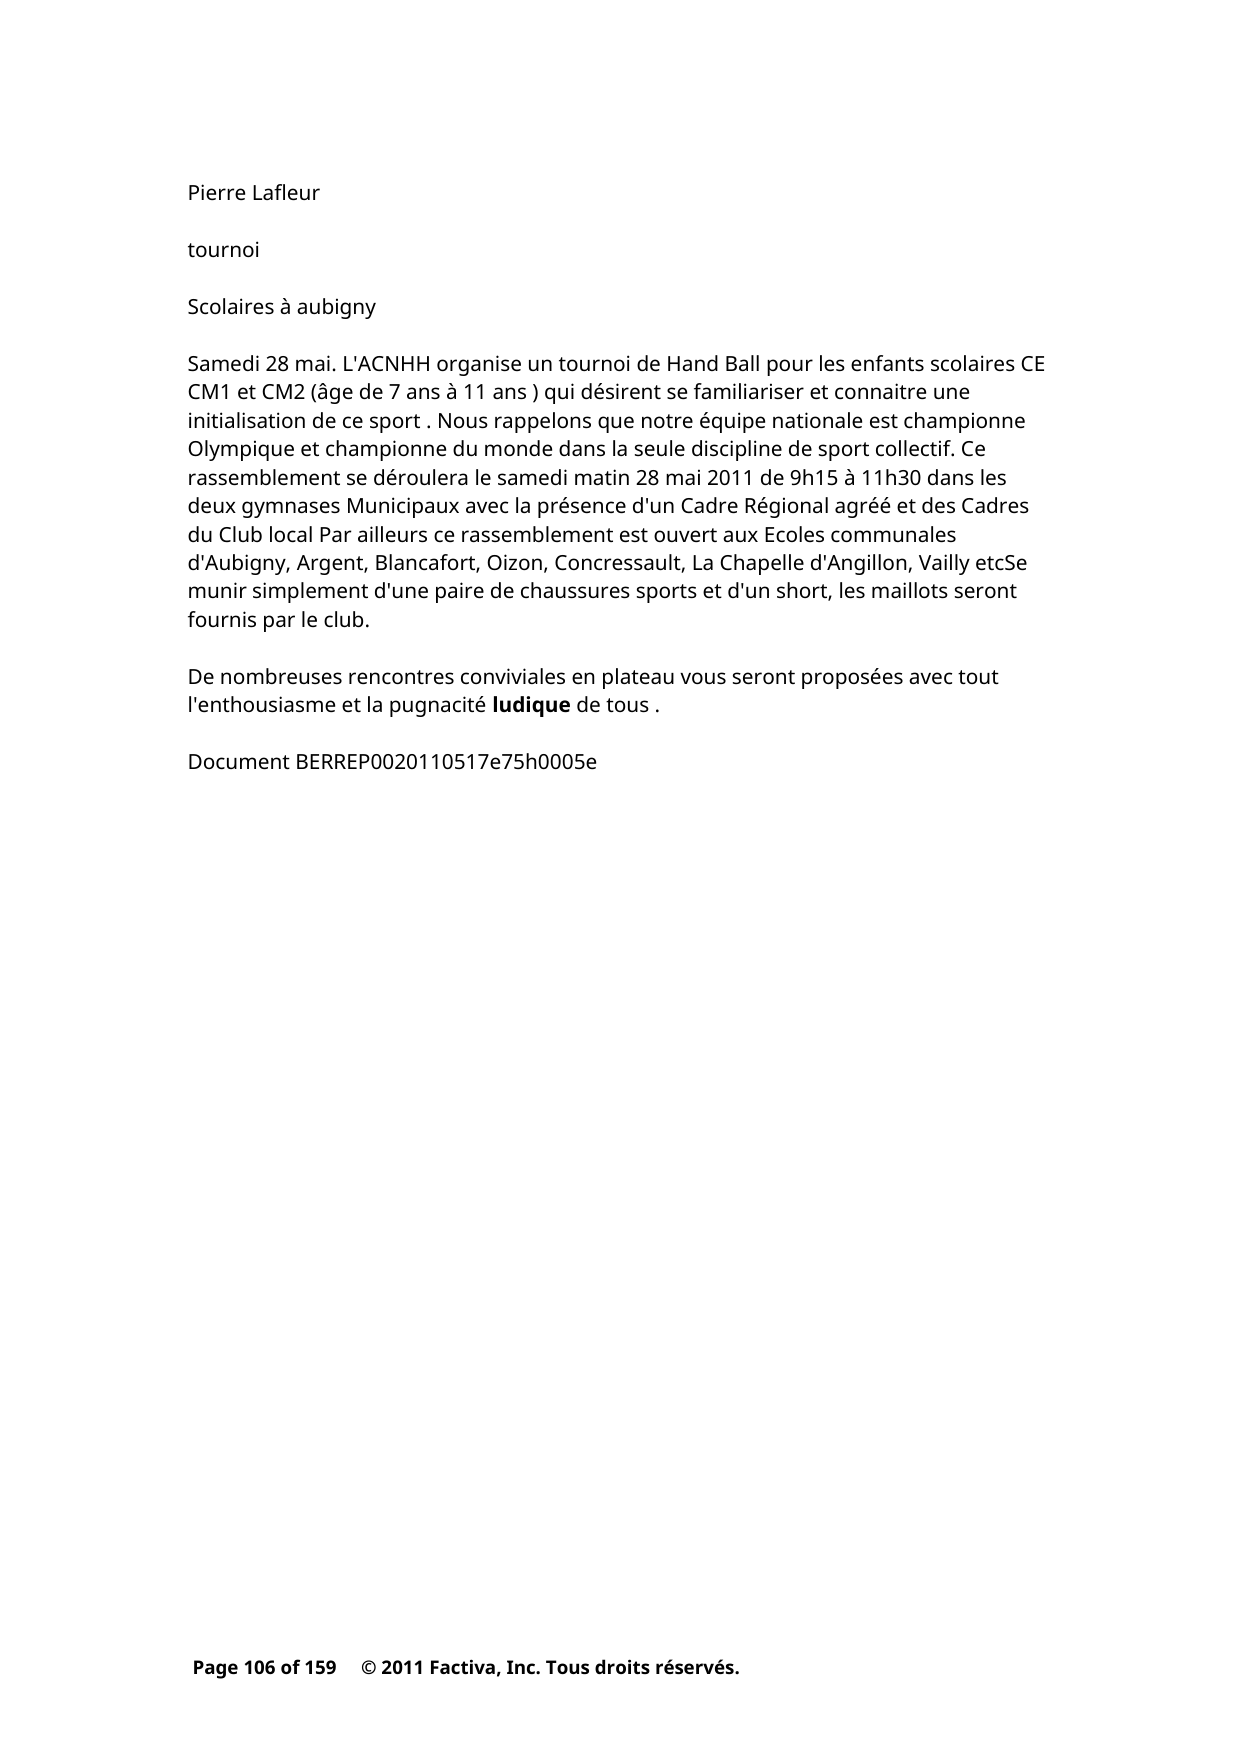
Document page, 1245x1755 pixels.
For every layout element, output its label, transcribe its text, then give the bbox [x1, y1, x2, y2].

text Pierre Lafleur [187, 178, 1057, 207]
text Samedi 28 mai. L'ACNHH organise un tournoi de Hand Ball pour les enfants scolaires CE CM1 et CM2 (âge de 7 ans à 11 ans ) qui désirent se familiariser et connaitre une initialisation de ce sport . Nous rappelons que notre équipe nationale est championne Olympique et championne du monde dans la seule discipline de sport collectif. Ce rassemblement se déroulera le samedi matin 28 mai 2011 de 9h15 à 11h30 dans les deux gymnases Municipaux avec la présence d'un Cadre Régional agréé et des Cadres du Club local Par ailleurs ce rassemblement est ouvert aux Ecoles communales d'Aubigny, Argent, Blancafort, Oizon, Concressault, La Chapelle d'Angillon, Vailly etcSe munir simplement d'une paire de chaussures sports et d'un short, les maillots seront fournis par le club. [187, 349, 1057, 633]
text Document BERREP0020110517e75h0005e [187, 747, 1057, 776]
text Scolaires à aubigny [187, 292, 1057, 321]
text tournoi [187, 235, 1057, 264]
text De nombreuses rencontres conviviales en plateau vous seront proposées avec tout l'enthousiasme et la pugnacité ludique de tous . [187, 662, 1057, 719]
